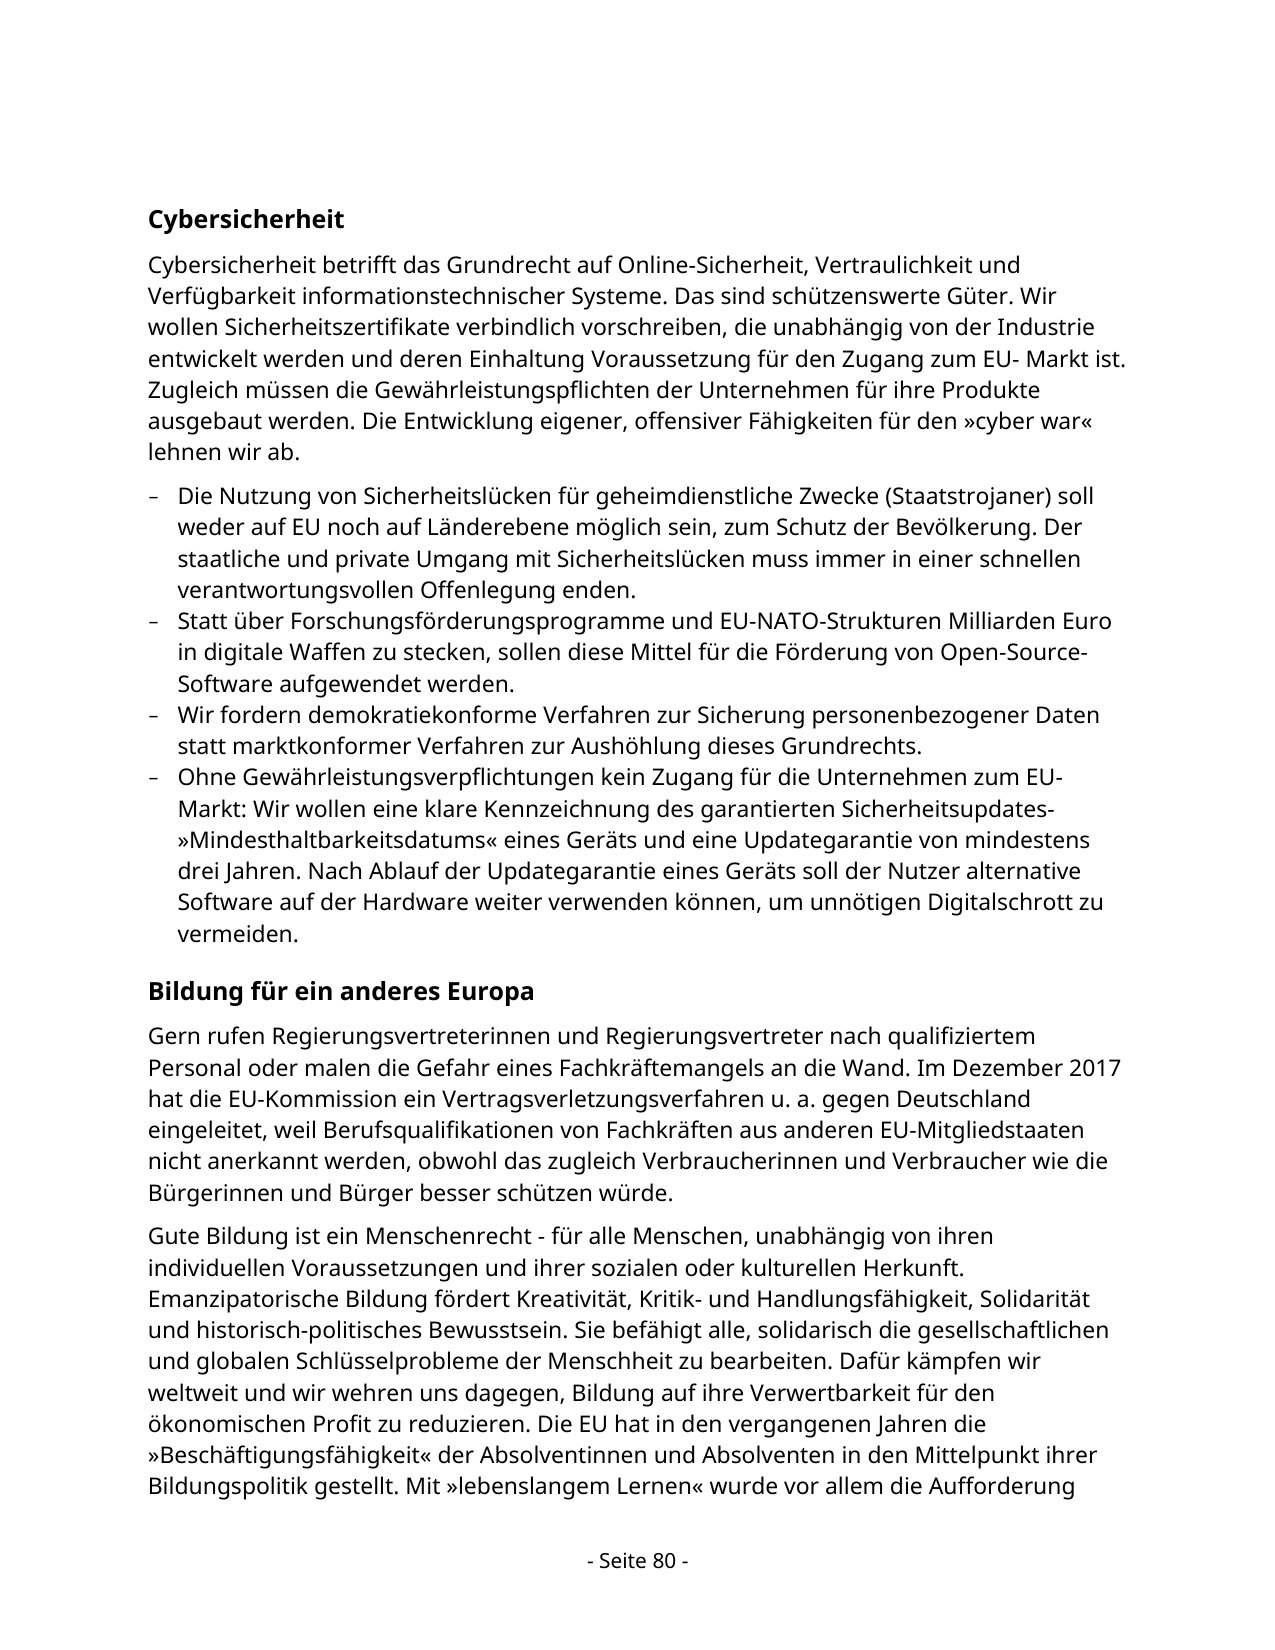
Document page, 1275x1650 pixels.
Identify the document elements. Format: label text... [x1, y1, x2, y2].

text Gute Bildung ist ein Menschenrecht - für alle Menschen, unabhängig von ihren individuellen Voraussetzungen und ihrer sozialen oder kulturellen Herkunft. Emanzipatorische Bildung fördert Kreativität, Kritik- und Handlungsfähigkeit, Solidarität und historisch-politisches Bewusstsein. Sie befähigt alle, solidarisch die gesellschaftlichen und globalen Schlüsselprobleme der Menschheit zu bearbeiten. Dafür kämpfen wir weltweit und wir wehren uns dagegen, Bildung auf ihre Verwertbarkeit für den ökonomischen Profit zu reduzieren. Die EU hat in den vergangenen Jahren die »Beschäftigungsfähigkeit« der Absolventinnen und Absolventen in den Mittelpunkt ihrer Bildungspolitik gestellt. Mit »lebenslangem Lernen« wurde vor allem die Aufforderung [148, 1220, 1127, 1502]
list Ohne Gewährleistungsverpflichtungen kein Zugang für die Unternehmen zum EU-Markt: Wir wollen eine klare Kennzeichnung des garantierten Sicherheitsupdates- »Mindesthaltbarkeitsdatums« eines Geräts und eine Updategarantie von mindestens drei Jahren. Nach Ablauf der Updategarantie eines Geräts soll der Nutzer alternative Software auf der Hardware weiter verwenden können, um unnötigen Digitalschrott zu vermeiden. [148, 761, 1127, 949]
subtitle Cybersicherheit [148, 202, 1127, 236]
list Statt über Forschungsförderungsprogramme und EU-NATO-Strukturen Milliarden Euro in digitale Waffen zu stecken, sollen diese Mittel für die Förderung von Open-Source-Software aufgewendet werden. [148, 605, 1127, 699]
text Cybersicherheit betrifft das Grundrecht auf Online-Sicherheit, Vertraulichkeit und Verfügbarkeit informationstechnischer Systeme. Das sind schützenswerte Güter. Wir wollen Sicherheitszertifikate verbindlich vorschreiben, die unabhängig von der Industrie entwickelt werden und deren Einhaltung Voraussetzung für den Zugang zum EU- Markt ist. Zugleich müssen die Gewährleistungspflichten der Unternehmen für ihre Produkte ausgebaut werden. Die Entwicklung eigener, offensiver Fähigkeiten für den »cyber war« lehnen wir ab. [148, 249, 1127, 467]
text Gern rufen Regierungsvertreterinnen und Regierungsvertreter nach qualifiziertem Personal oder malen die Gefahr eines Fachkräftemangels an die Wand. Im Dezember 2017 hat die EU-Kommission ein Vertragsverletzungsverfahren u. a. gegen Deutschland eingeleitet, weil Berufsqualifikationen von Fachkräften aus anderen EU-Mitgliedstaaten nicht anerkannt werden, obwohl das zugleich Verbraucherinnen und Verbraucher wie die Bürgerinnen und Bürger besser schützen würde. [148, 1020, 1127, 1208]
list Wir fordern demokratiekonforme Verfahren zur Sicherung personenbezogener Daten statt marktkonformer Verfahren zur Aushöhlung dieses Grundrechts. [148, 699, 1127, 761]
subtitle Bildung für ein anderes Europa [148, 974, 1127, 1008]
list Die Nutzung von Sicherheitslücken für geheimdienstliche Zwecke (Staatstrojaner) soll weder auf EU noch auf Länderebene möglich sein, zum Schutz der Bevölkerung. Der staatliche und private Umgang mit Sicherheitslücken muss immer in einer schnellen verantwortungsvollen Offenlegung enden. [148, 480, 1127, 605]
